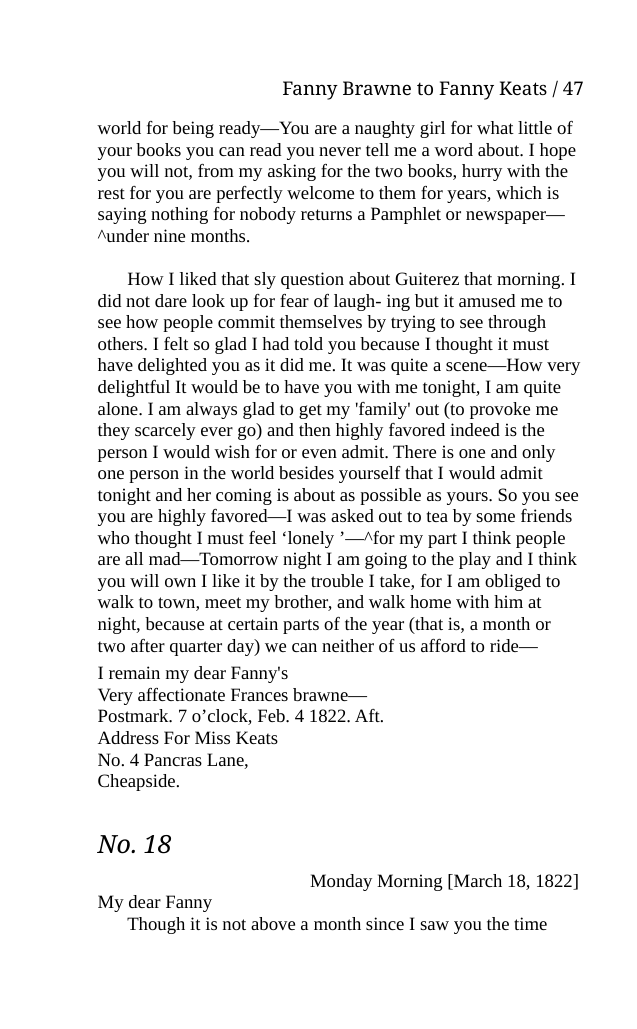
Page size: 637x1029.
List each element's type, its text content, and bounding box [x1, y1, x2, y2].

text How I liked that sly question about Guiterez that morning. I did not dare look up for fear of laugh- ing but it amused me to see how people commit themselves by trying to see through others. I felt so glad I had told you because I thought it must have delighted you as it did me. It was quite a scene—How very delightful It would be to have you with me tonight, I am quite alone. I am always glad to get my 'family' out (to provoke me they scarcely ever go) and then highly favored indeed is the person I would wish for or even admit. There is one and only one person in the world besides yourself that I would admit tonight and her coming is about as possible as yours. So you see you are highly favored—I was asked out to tea by some friends who thought I must feel ‘lonely ’—^for my part I think people are all mad—Tomorrow night I am going to the play and I think you will own I like it by the trouble I take, for I am obliged to walk to town, meet my brother, and walk home with him at night, because at certain parts of the year (that is, a month or two after quarter day) we can neither of us afford to ride— [97, 268, 583, 656]
text Very affectionate Frances brawne— [97, 684, 583, 705]
text Cheapside. [97, 770, 583, 792]
subtitle No. 18 [97, 827, 583, 861]
text Though it is not above a month since I saw you the time [97, 913, 583, 934]
text My dear Fanny [97, 891, 583, 913]
text No. 4 Pancras Lane, [97, 748, 583, 770]
text Postmark. 7 o’clock, Feb. 4 1822. Aft. [97, 705, 583, 727]
text Monday Morning [March 18, 1822] [97, 870, 583, 891]
text I remain my dear Fanny's [97, 662, 583, 684]
text Address For Miss Keats [97, 727, 583, 748]
text world for being ready—You are a naughty girl for what little of your books you can read you never tell me a word about. I hope you will not, from my asking for the two books, hurry with the rest for you are perfectly welcome to them for years, which is saying nothing for nobody returns a Pamphlet or newspaper—^under nine months. [97, 117, 583, 246]
